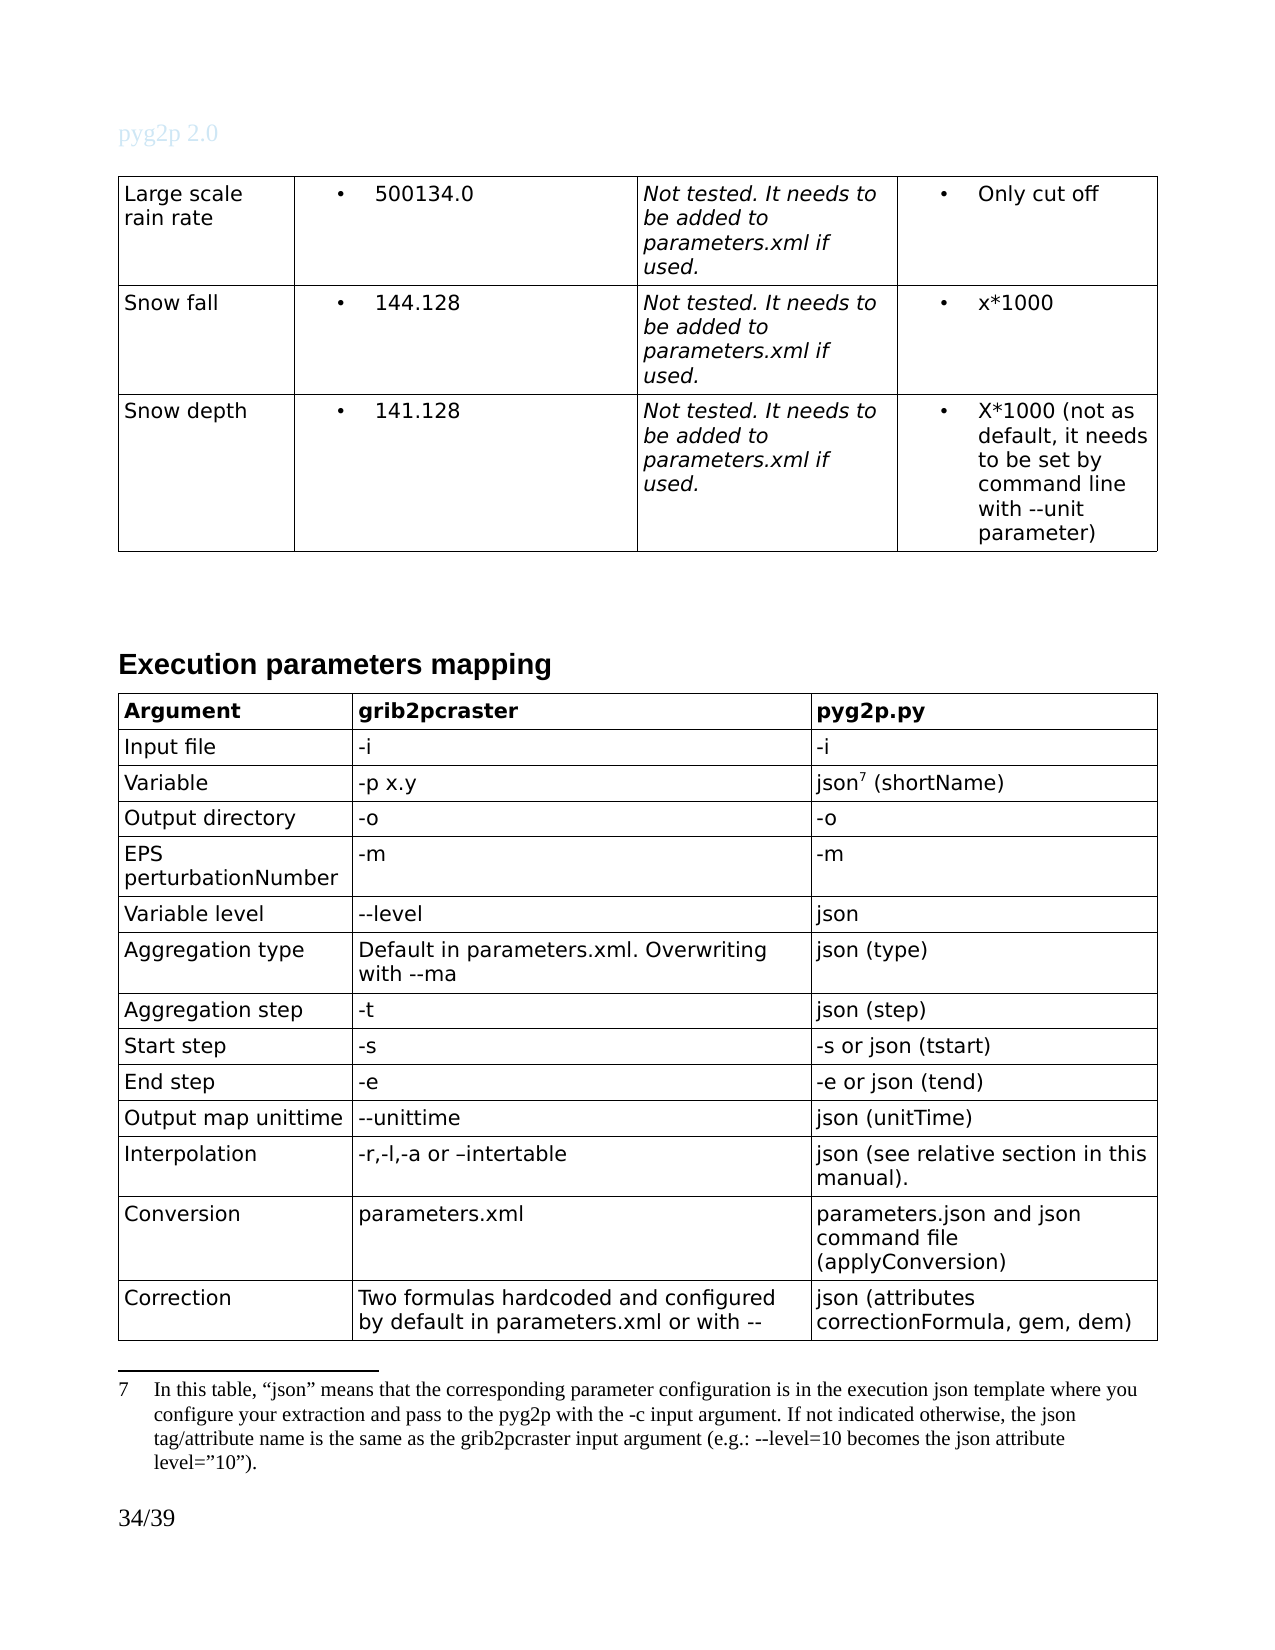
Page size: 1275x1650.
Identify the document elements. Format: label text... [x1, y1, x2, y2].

table_cell json (shortName) [812, 766, 1157, 801]
table_cell Snow depth [119, 395, 294, 551]
table_cell Snow fall [119, 286, 294, 394]
table_cell -o [812, 802, 1157, 836]
table_cell X*1000 (not as default, it needs to be set by command line with --unit parameter) [898, 395, 1157, 551]
table_cell Not tested. It needs to be added to parameters.xml if used. [638, 286, 897, 394]
table_cell -t [353, 994, 811, 1028]
table_cell --unittime [353, 1101, 811, 1136]
table_header grib2pcraster [353, 694, 811, 729]
table_cell -m [353, 837, 811, 896]
table_cell Output directory [119, 802, 352, 836]
table_cell -o [353, 802, 811, 836]
table_cell -r,-l,-a or –intertable [353, 1137, 811, 1196]
table_cell 141.128 [295, 395, 637, 551]
table_cell Large scale rain rate [119, 177, 294, 285]
table_cell Not tested. It needs to be added to parameters.xml if used. [638, 177, 897, 285]
table_cell Input file [119, 730, 352, 765]
table_cell json (step) [812, 994, 1157, 1028]
table_cell EPS perturbationNumber [119, 837, 352, 896]
table_cell parameters.json and json command file (applyConversion) [812, 1197, 1157, 1280]
table_cell -e or json (tend) [812, 1065, 1157, 1100]
table_cell Variable level [119, 897, 352, 932]
table_cell Aggregation type [119, 933, 352, 992]
table_header pyg2p.py [812, 694, 1157, 729]
table_cell -i [353, 730, 811, 765]
table_cell Two formulas hardcoded and configured by default in parameters.xml or with [353, 1281, 811, 1340]
table_cell Variable [119, 766, 352, 801]
table_cell Conversion [119, 1197, 352, 1280]
table_cell json (type) [812, 933, 1157, 992]
table_cell Not tested. It needs to be added to parameters.xml if used. [638, 395, 897, 551]
table_cell Default in parameters.xml. Overwriting with --ma [353, 933, 811, 992]
table_header Argument [119, 694, 352, 729]
table_cell End step [119, 1065, 352, 1100]
table_cell -s [353, 1029, 811, 1064]
table_cell -i [812, 730, 1157, 765]
table_cell 500134.0 [295, 177, 637, 285]
table_cell Start step [119, 1029, 352, 1064]
table_cell parameters.xml [353, 1197, 811, 1280]
table_cell -s or json (tstart) [812, 1029, 1157, 1064]
table_cell Aggregation step [119, 994, 352, 1028]
table_cell json (attributes correctionFormula, gem, dem) [812, 1281, 1157, 1340]
table_cell -p x.y [353, 766, 811, 801]
table_cell Correction [119, 1281, 352, 1340]
table_cell Only cut off [898, 177, 1157, 285]
table_cell json (see relative section in this manual). [812, 1137, 1157, 1196]
table_cell x*1000 [898, 286, 1157, 394]
subtitle Execution parameters mapping [118, 647, 1157, 681]
table_cell json [812, 897, 1157, 932]
table_cell Output map unittime [119, 1101, 352, 1136]
table_cell Interpolation [119, 1137, 352, 1196]
table_cell --level [353, 897, 811, 932]
table_cell json (unitTime) [812, 1101, 1157, 1136]
table_cell 144.128 [295, 286, 637, 394]
table_cell -m [812, 837, 1157, 896]
table_cell -e [353, 1065, 811, 1100]
